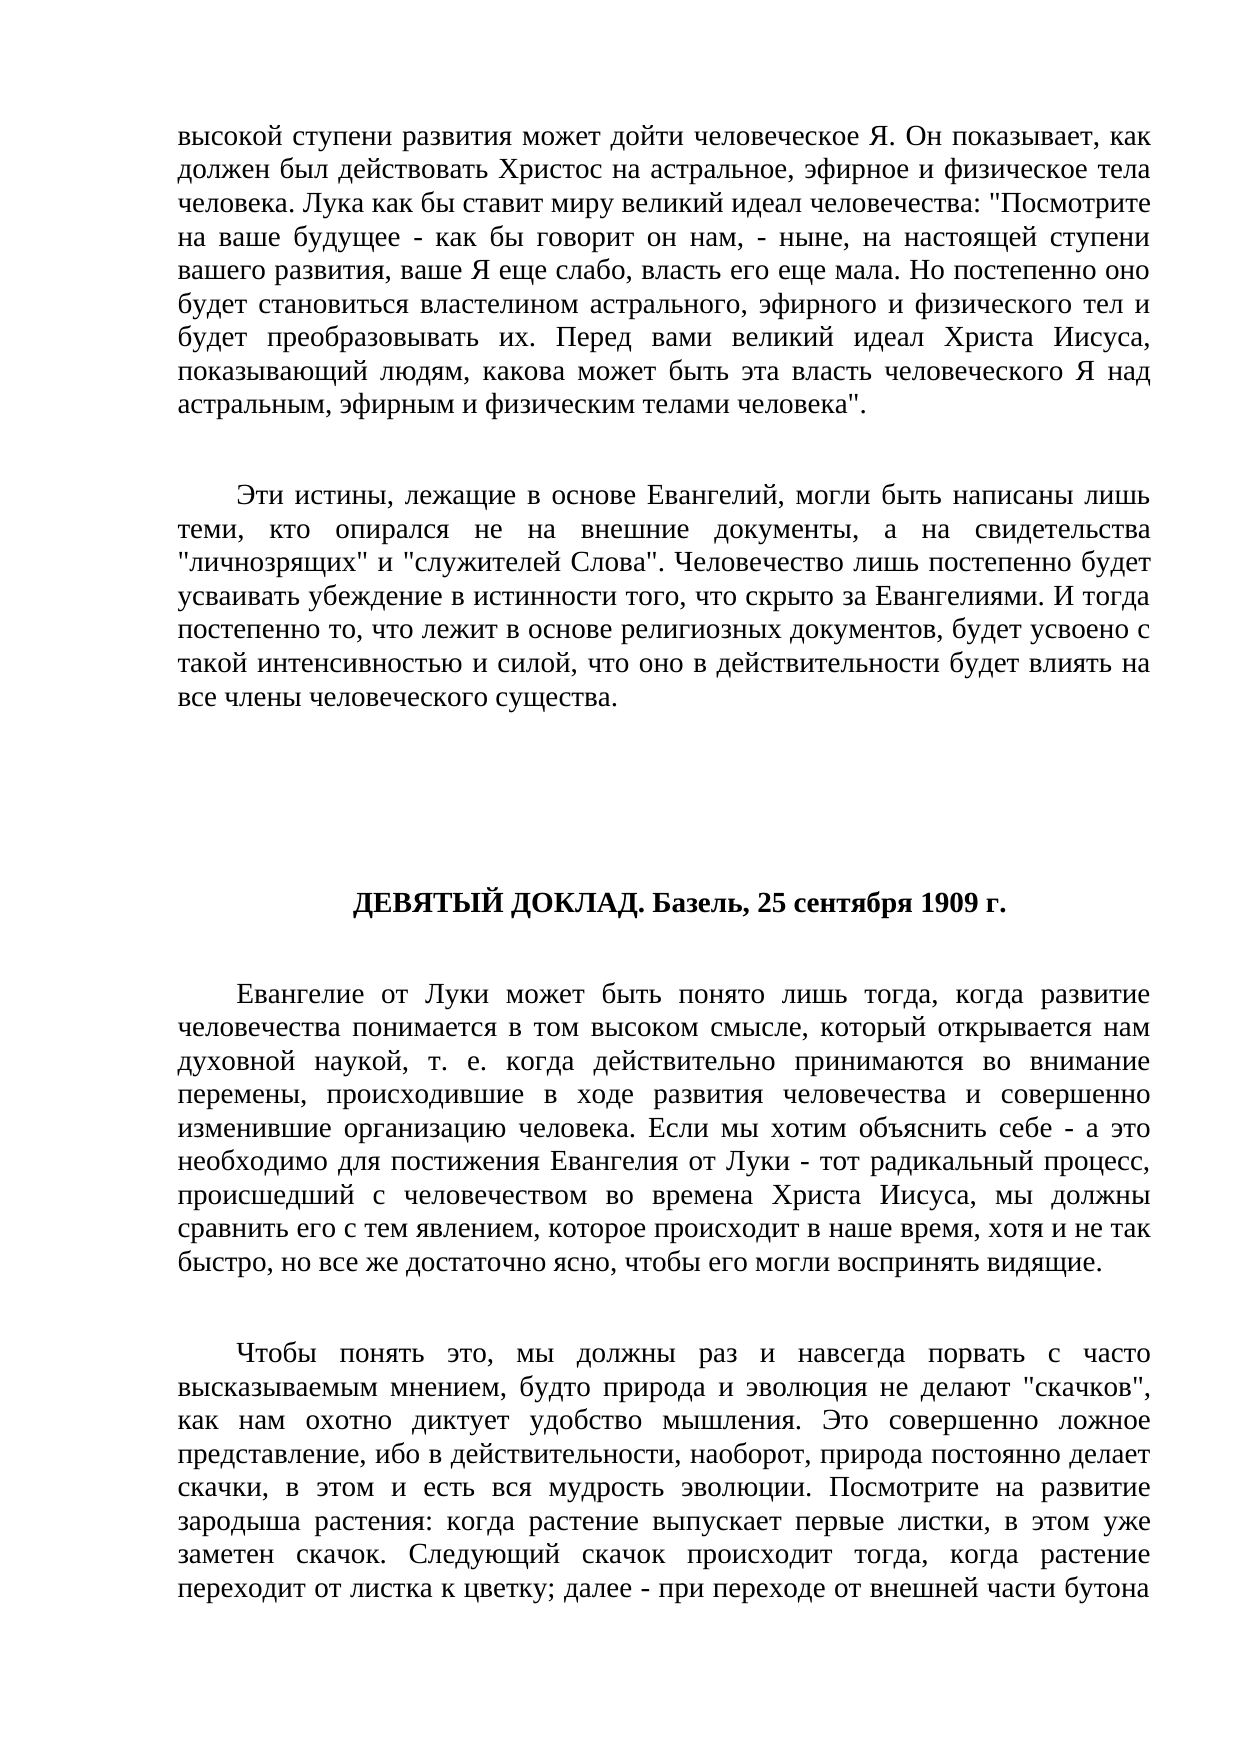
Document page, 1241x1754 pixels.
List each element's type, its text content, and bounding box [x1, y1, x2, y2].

text Эти истины, лежащие в основе Евангелий, могли быть написаны лишь теми, кто опирался не на внешние документы, а на свидетельства "личнозрящих" и "служителей Слова". Человечество лишь постепенно будет усваивать убеждение в истинности того, что скрыто за Евангелиями. И тогда постепенно то, что лежит в основе религиозных документов, будет усвоено с такой интенсивностью и силой, что оно в действительности будет влиять на все члены человеческого существа. [177, 477, 1152, 712]
text высокой ступени развития может дойти человеческое Я. Он показывает, как должен был действовать Христос на астральное, эфирное и физическое тела человека. Лука как бы ставит миру великий идеал человечества: "Посмотрите на ваше будущее - как бы говорит он нам, - ныне, на настоящей ступени вашего развития, ваше Я еще слабо, власть его еще мала. Но постепенно оно будет становиться властелином астрального, эфирного и физического тел и будет преобразовывать их. Перед вами великий идеал Христа Иисуса, показывающий людям, какова может быть эта власть человеческого Я над астральным, эфирным и физическим телами человека". [177, 118, 1152, 420]
text ДЕВЯТЫЙ ДОКЛАД. Базель, 25 сентября 1909 г. [177, 885, 1152, 918]
text Евангелие от Луки может быть понято лишь тогда, когда развитие человечества понимается в том высоком смысле, который открывается нам духовной наукой, т. е. когда действительно принимаются во внимание перемены, происходившие в ходе развития человечества и совершенно изменившие организацию человека. Если мы хотим объяснить себе - а это необходимо для постижения Евангелия от Луки - тот радикальный процесс, происшедший с человечеством во времена Христа Иисуса, мы должны сравнить его с тем явлением, которое происходит в наше время, хотя и не так быстро, но все же достаточно ясно, чтобы его могли воспринять видящие. [177, 976, 1152, 1278]
text Чтобы понять это, мы должны раз и навсегда порвать с часто высказываемым мнением, будто природа и эволюция не делают "скачков", как нам охотно диктует удобство мышления. Это совершенно ложное представление, ибо в действительности, наоборот, природа постоянно делает скачки, в этом и есть вся мудрость эволюции. Посмотрите на развитие зародыша растения: когда растение выпускает первые листки, в этом уже заметен скачок. Следующий скачок происходит тогда, когда растение переходит от листка к цветку; далее - при переходе от внешней части бутона [177, 1335, 1152, 1603]
